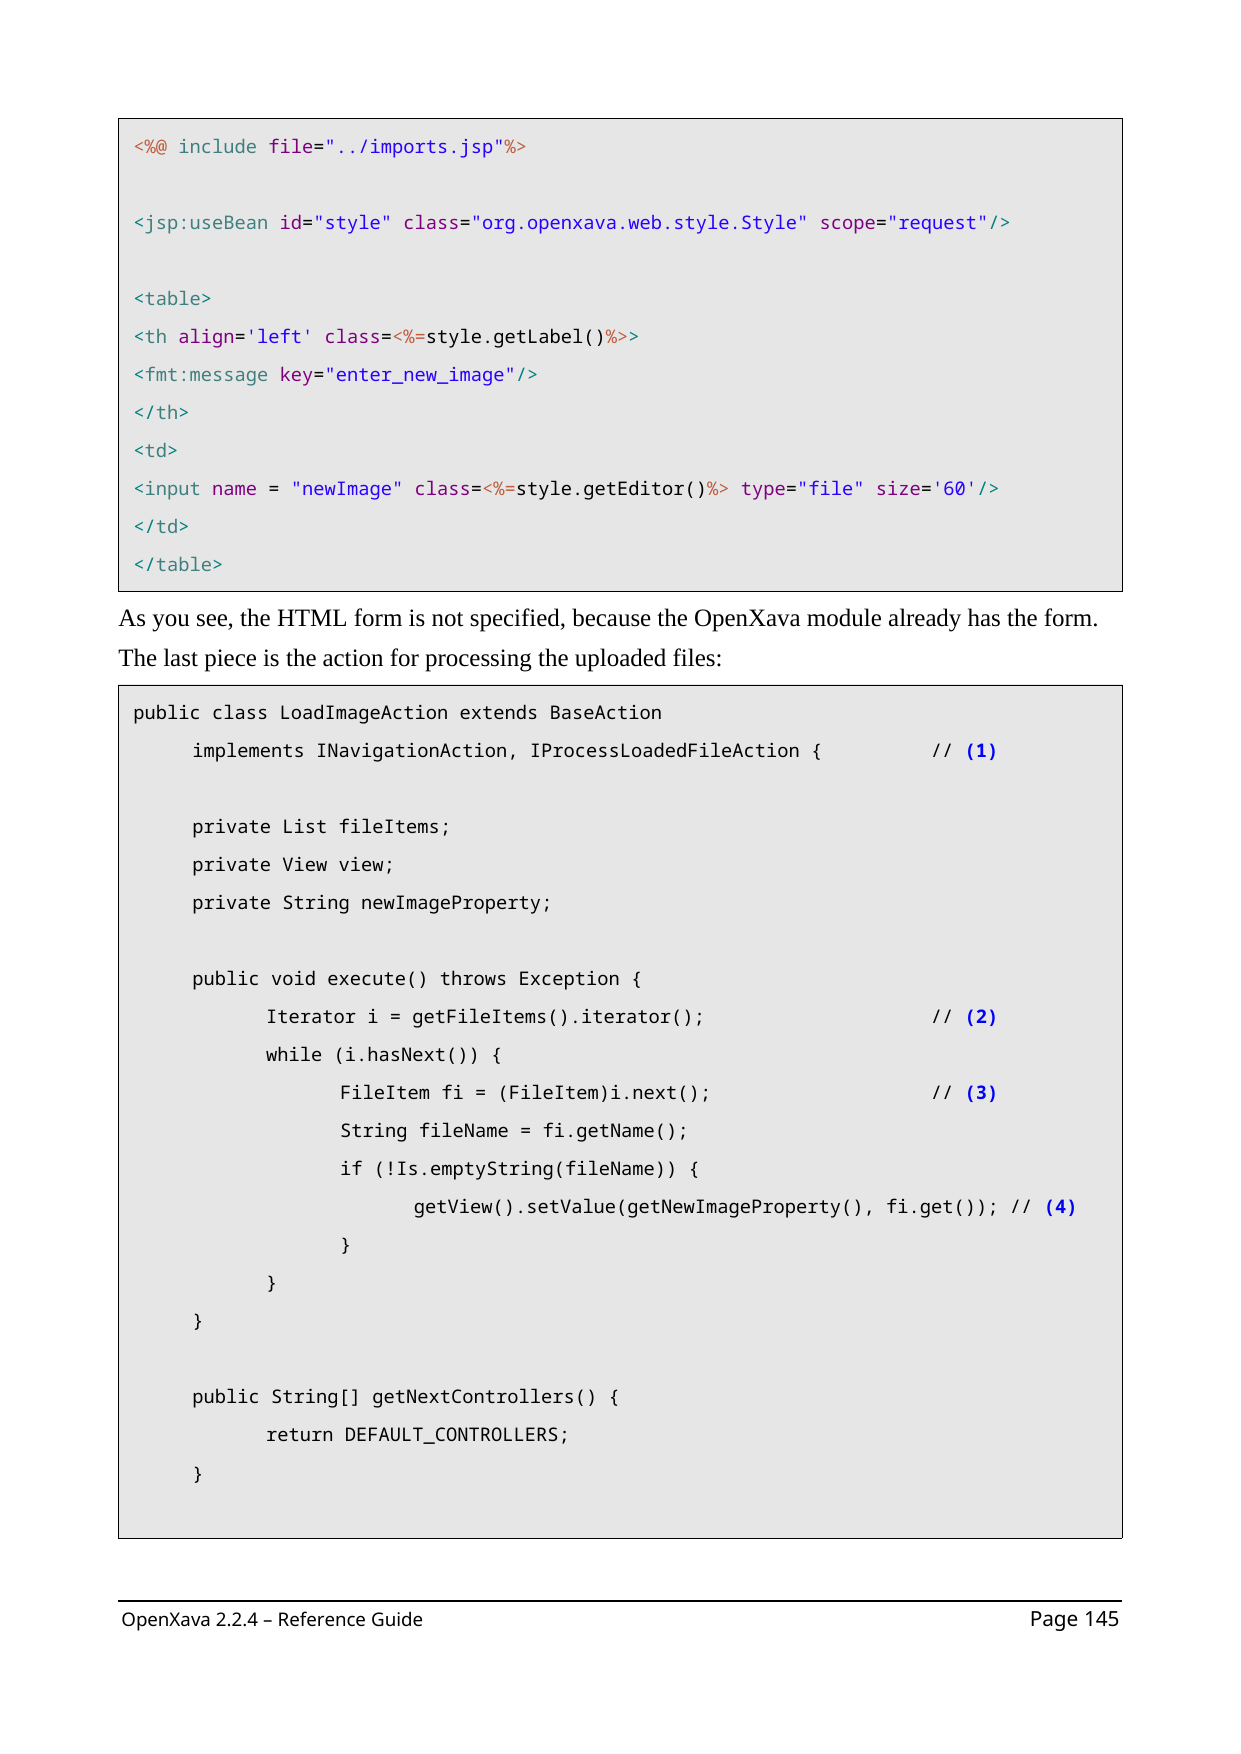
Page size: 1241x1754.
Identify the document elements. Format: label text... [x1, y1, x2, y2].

text } [119, 1255, 1122, 1293]
text } [119, 1217, 1122, 1255]
text <%@ include file="../imports.jsp"%> [119, 119, 1122, 156]
text implements INavigationAction, IProcessLoadedFileAction { // (1) [119, 723, 1122, 761]
text } [119, 1445, 1122, 1483]
text The last piece is the action for processing the uploaded files: [118, 644, 1122, 672]
text </td> [119, 498, 1122, 536]
text <th align='left' class=<%=style.getLabel()%>> [119, 308, 1122, 346]
text FileItem fi = (FileItem)i.next(); // (3) [119, 1065, 1122, 1103]
text public void execute() throws Exception { [119, 951, 1122, 989]
text public class LoadImageAction extends BaseAction [119, 686, 1122, 723]
text String fileName = fi.getName(); [119, 1103, 1122, 1141]
text } [119, 1293, 1122, 1331]
text public String[] getNextControllers() { [119, 1369, 1122, 1407]
text <fmt:message key="enter_new_image"/> [119, 346, 1122, 384]
text Iterator i = getFileItems().iterator(); // (2) [119, 989, 1122, 1027]
text private String newImageProperty; [119, 875, 1122, 913]
text private List fileItems; [119, 799, 1122, 837]
text <input name = "newImage" class=<%=style.getEditor()%> type="file" size='60'/> [119, 460, 1122, 498]
text getView().setValue(getNewImageProperty(), fi.get()); // (4) [119, 1179, 1122, 1217]
text As you see, the HTML form is not specified, because the OpenXava module already has the form. [118, 604, 1122, 632]
text if (!Is.emptyString(fileName)) { [119, 1141, 1122, 1179]
text return DEFAULT_CONTROLLERS; [119, 1407, 1122, 1445]
text <td> [119, 422, 1122, 460]
text </th> [119, 384, 1122, 422]
text </table> [119, 536, 1122, 591]
text <jsp:useBean id="style" class="org.openxava.web.style.Style" scope="request"/> [119, 194, 1122, 232]
text private View view; [119, 837, 1122, 875]
text <table> [119, 270, 1122, 308]
text while (i.hasNext()) { [119, 1027, 1122, 1065]
